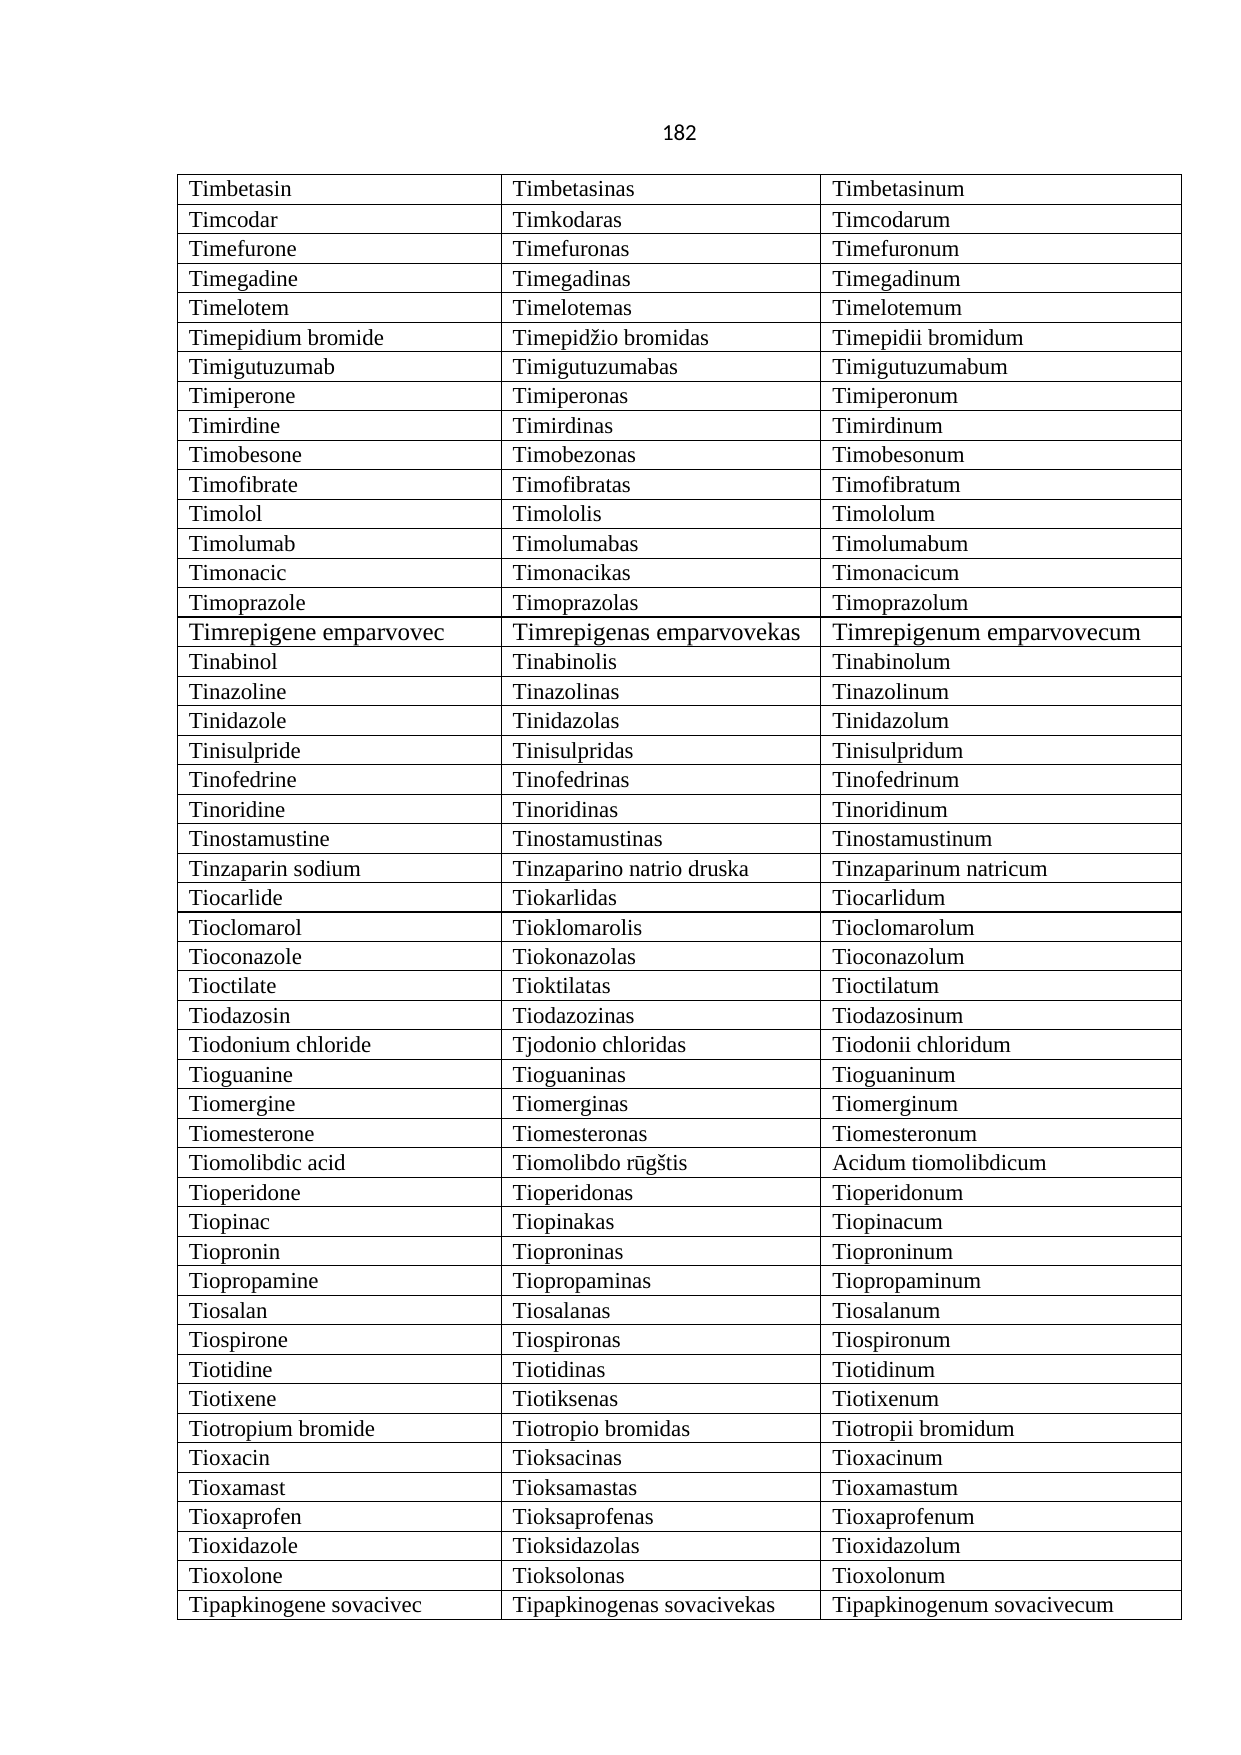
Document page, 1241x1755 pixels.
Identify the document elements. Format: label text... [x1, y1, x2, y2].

table_cell Timoprazolum [821, 588, 1181, 616]
table_cell Tioguaninas [502, 1060, 820, 1088]
table_cell Tioconazolum [821, 942, 1181, 970]
table_cell Tiodonium chloride [178, 1030, 501, 1059]
table_cell Timelotemas [502, 293, 820, 322]
table_cell Tioxaprofenum [821, 1502, 1181, 1531]
table_cell Tiotixenum [821, 1384, 1181, 1413]
table_cell Tiopinac [178, 1207, 501, 1236]
table_cell Timirdine [178, 411, 501, 439]
table_cell Tiopinakas [502, 1207, 820, 1236]
table_cell Timolol [178, 500, 501, 528]
table_cell Timonacikas [502, 559, 820, 587]
table_cell Tiotidine [178, 1355, 501, 1383]
table_cell Timelotemum [821, 293, 1181, 322]
table_cell Timefuronas [502, 234, 820, 263]
table_cell Timobezonas [502, 441, 820, 469]
table_cell Timegadine [178, 264, 501, 292]
table_cell Timiperonas [502, 382, 820, 410]
table_cell Tinabinol [178, 647, 501, 676]
table_cell Timolumabas [502, 529, 820, 557]
table_cell Tiopropaminum [821, 1266, 1181, 1295]
table_cell Timkodaras [502, 205, 820, 233]
table_cell Tiocarlidum [821, 883, 1181, 911]
table_cell Tiospirone [178, 1325, 501, 1354]
table_cell Tioxidazolum [821, 1532, 1181, 1560]
table_cell Timofibrate [178, 470, 501, 498]
table_cell Tioperidonum [821, 1178, 1181, 1206]
table_cell Timoprazole [178, 588, 501, 616]
table_cell Tiotidinas [502, 1355, 820, 1383]
table_cell Tinisulpridas [502, 736, 820, 764]
table_cell Tiomerginas [502, 1089, 820, 1118]
table_cell Tiotropio bromidas [502, 1414, 820, 1442]
table_cell Tioktilatas [502, 971, 820, 1000]
table_cell Tiomerginum [821, 1089, 1181, 1118]
table_cell Tioclomarol [178, 913, 501, 941]
table_cell Tiospironum [821, 1325, 1181, 1354]
table_cell Tinidazolas [502, 706, 820, 734]
table_cell Tiodazosin [178, 1001, 501, 1029]
table_cell Timofibratas [502, 470, 820, 498]
table_cell Tioxamastum [821, 1473, 1181, 1501]
table_cell Tinidazolum [821, 706, 1181, 734]
table_cell Timegadinas [502, 264, 820, 292]
table_cell Tiodazosinum [821, 1001, 1181, 1029]
table_cell Timirdinum [821, 411, 1181, 439]
table_cell Timcodarum [821, 205, 1181, 233]
table_cell Tioconazole [178, 942, 501, 970]
table_cell Tiopinacum [821, 1207, 1181, 1236]
table_cell Tioctilatum [821, 971, 1181, 1000]
table_cell Tiomesteronum [821, 1119, 1181, 1147]
table_cell Timigutuzumabum [821, 352, 1181, 381]
table_cell Timiperonum [821, 382, 1181, 410]
table_cell Tioklomarolis [502, 913, 820, 941]
table_cell Timololum [821, 500, 1181, 528]
table_cell Tiomergine [178, 1089, 501, 1118]
table_cell Tioxacinum [821, 1443, 1181, 1472]
table_cell Tinzaparino natrio druska [502, 854, 820, 882]
table_cell Tioperidone [178, 1178, 501, 1206]
table_cell Timcodar [178, 205, 501, 233]
table_cell Timolumab [178, 529, 501, 557]
table_cell Tinostamustine [178, 824, 501, 852]
table_cell Tioksidazolas [502, 1532, 820, 1560]
table_cell Tioxaprofen [178, 1502, 501, 1531]
table_cell Timbetasin [178, 175, 501, 204]
table_cell Tinoridine [178, 795, 501, 823]
table_cell Timefuronum [821, 234, 1181, 263]
table_cell Tinazolinum [821, 677, 1181, 705]
table_cell Tioclomarolum [821, 913, 1181, 941]
table_cell Timiperone [178, 382, 501, 410]
table_cell Tiospironas [502, 1325, 820, 1354]
table_cell Timonacicum [821, 559, 1181, 587]
table_cell Tiodazozinas [502, 1001, 820, 1029]
table_cell Tinoridinas [502, 795, 820, 823]
table_cell Tinisulpride [178, 736, 501, 764]
table_cell Tiotropium bromide [178, 1414, 501, 1442]
table_cell Tiotiksenas [502, 1384, 820, 1413]
table_cell Tiomolibdo rūgštis [502, 1148, 820, 1177]
table_cell Tioxacin [178, 1443, 501, 1472]
table_cell Timepidii bromidum [821, 323, 1181, 351]
table_cell Timefurone [178, 234, 501, 263]
table_cell Tipapkinogenum sovacivecum [821, 1591, 1181, 1619]
table_cell Tiotropii bromidum [821, 1414, 1181, 1442]
table_cell Tiodonii chloridum [821, 1030, 1181, 1059]
table_cell Tioproninas [502, 1237, 820, 1265]
table_cell Tinidazole [178, 706, 501, 734]
table_cell Tioksolonas [502, 1561, 820, 1589]
table_cell Tinzaparin sodium [178, 854, 501, 882]
table_cell Tioguaninum [821, 1060, 1181, 1088]
table_cell Tiosalan [178, 1296, 501, 1324]
table_cell Tinabinolum [821, 647, 1181, 676]
table_cell Timegadinum [821, 264, 1181, 292]
table_cell Tiomesteronas [502, 1119, 820, 1147]
table_cell Tinazolinas [502, 677, 820, 705]
table_cell Tinoridinum [821, 795, 1181, 823]
table_cell Tinofedrine [178, 765, 501, 793]
table_cell Tipapkinogene sovacivec [178, 1591, 501, 1619]
table_cell Tinofedrinas [502, 765, 820, 793]
table_cell Tiocarlide [178, 883, 501, 911]
table_cell Tiosalanas [502, 1296, 820, 1324]
table_cell Timigutuzumabas [502, 352, 820, 381]
table_cell Tinisulpridum [821, 736, 1181, 764]
table_cell Timoprazolas [502, 588, 820, 616]
table_cell Timrepigene emparvovec [178, 618, 501, 646]
table_cell Timonacic [178, 559, 501, 587]
table_cell Tjodonio chloridas [502, 1030, 820, 1059]
table_cell Tioxolonum [821, 1561, 1181, 1589]
table_cell Tiomolibdic acid [178, 1148, 501, 1177]
table_cell Tinostamustinas [502, 824, 820, 852]
table_cell Timelotem [178, 293, 501, 322]
table_cell Tioproninum [821, 1237, 1181, 1265]
table_cell Timololis [502, 500, 820, 528]
table_cell Tioperidonas [502, 1178, 820, 1206]
table_cell Tioguanine [178, 1060, 501, 1088]
table_cell Tinazoline [178, 677, 501, 705]
table_cell Tinofedrinum [821, 765, 1181, 793]
table_cell Tiopropaminas [502, 1266, 820, 1295]
table_cell Tiotidinum [821, 1355, 1181, 1383]
table_cell Tinzaparinum natricum [821, 854, 1181, 882]
table_cell Timolumabum [821, 529, 1181, 557]
table_cell Timepidžio bromidas [502, 323, 820, 351]
table_cell Timepidium bromide [178, 323, 501, 351]
table_cell Tioksamastas [502, 1473, 820, 1501]
table_cell Tipapkinogenas sovacivekas [502, 1591, 820, 1619]
table_cell Tiotixene [178, 1384, 501, 1413]
table_cell Tinostamustinum [821, 824, 1181, 852]
table_cell Tiosalanum [821, 1296, 1181, 1324]
table_cell Tioksacinas [502, 1443, 820, 1472]
table_cell Tiopropamine [178, 1266, 501, 1295]
table_cell Tioctilate [178, 971, 501, 1000]
table_cell Tioxamast [178, 1473, 501, 1501]
table_cell Tioxolone [178, 1561, 501, 1589]
table_cell Tiokarlidas [502, 883, 820, 911]
table_cell Timbetasinum [821, 175, 1181, 204]
table_cell Tiopronin [178, 1237, 501, 1265]
table_cell Timigutuzumab [178, 352, 501, 381]
table_cell Timrepigenum emparvovecum [821, 618, 1181, 646]
table_cell Tinabinolis [502, 647, 820, 676]
table_cell Timrepigenas emparvovekas [502, 618, 820, 646]
table_cell Tioksaprofenas [502, 1502, 820, 1531]
table_cell Timbetasinas [502, 175, 820, 204]
table_cell Acidum tiomolibdicum [821, 1148, 1181, 1177]
table_cell Timirdinas [502, 411, 820, 439]
table_cell Tiomesterone [178, 1119, 501, 1147]
table_cell Tiokonazolas [502, 942, 820, 970]
table_cell Timobesonum [821, 441, 1181, 469]
table_cell Tioxidazole [178, 1532, 501, 1560]
table_cell Timofibratum [821, 470, 1181, 498]
table_cell Timobesone [178, 441, 501, 469]
